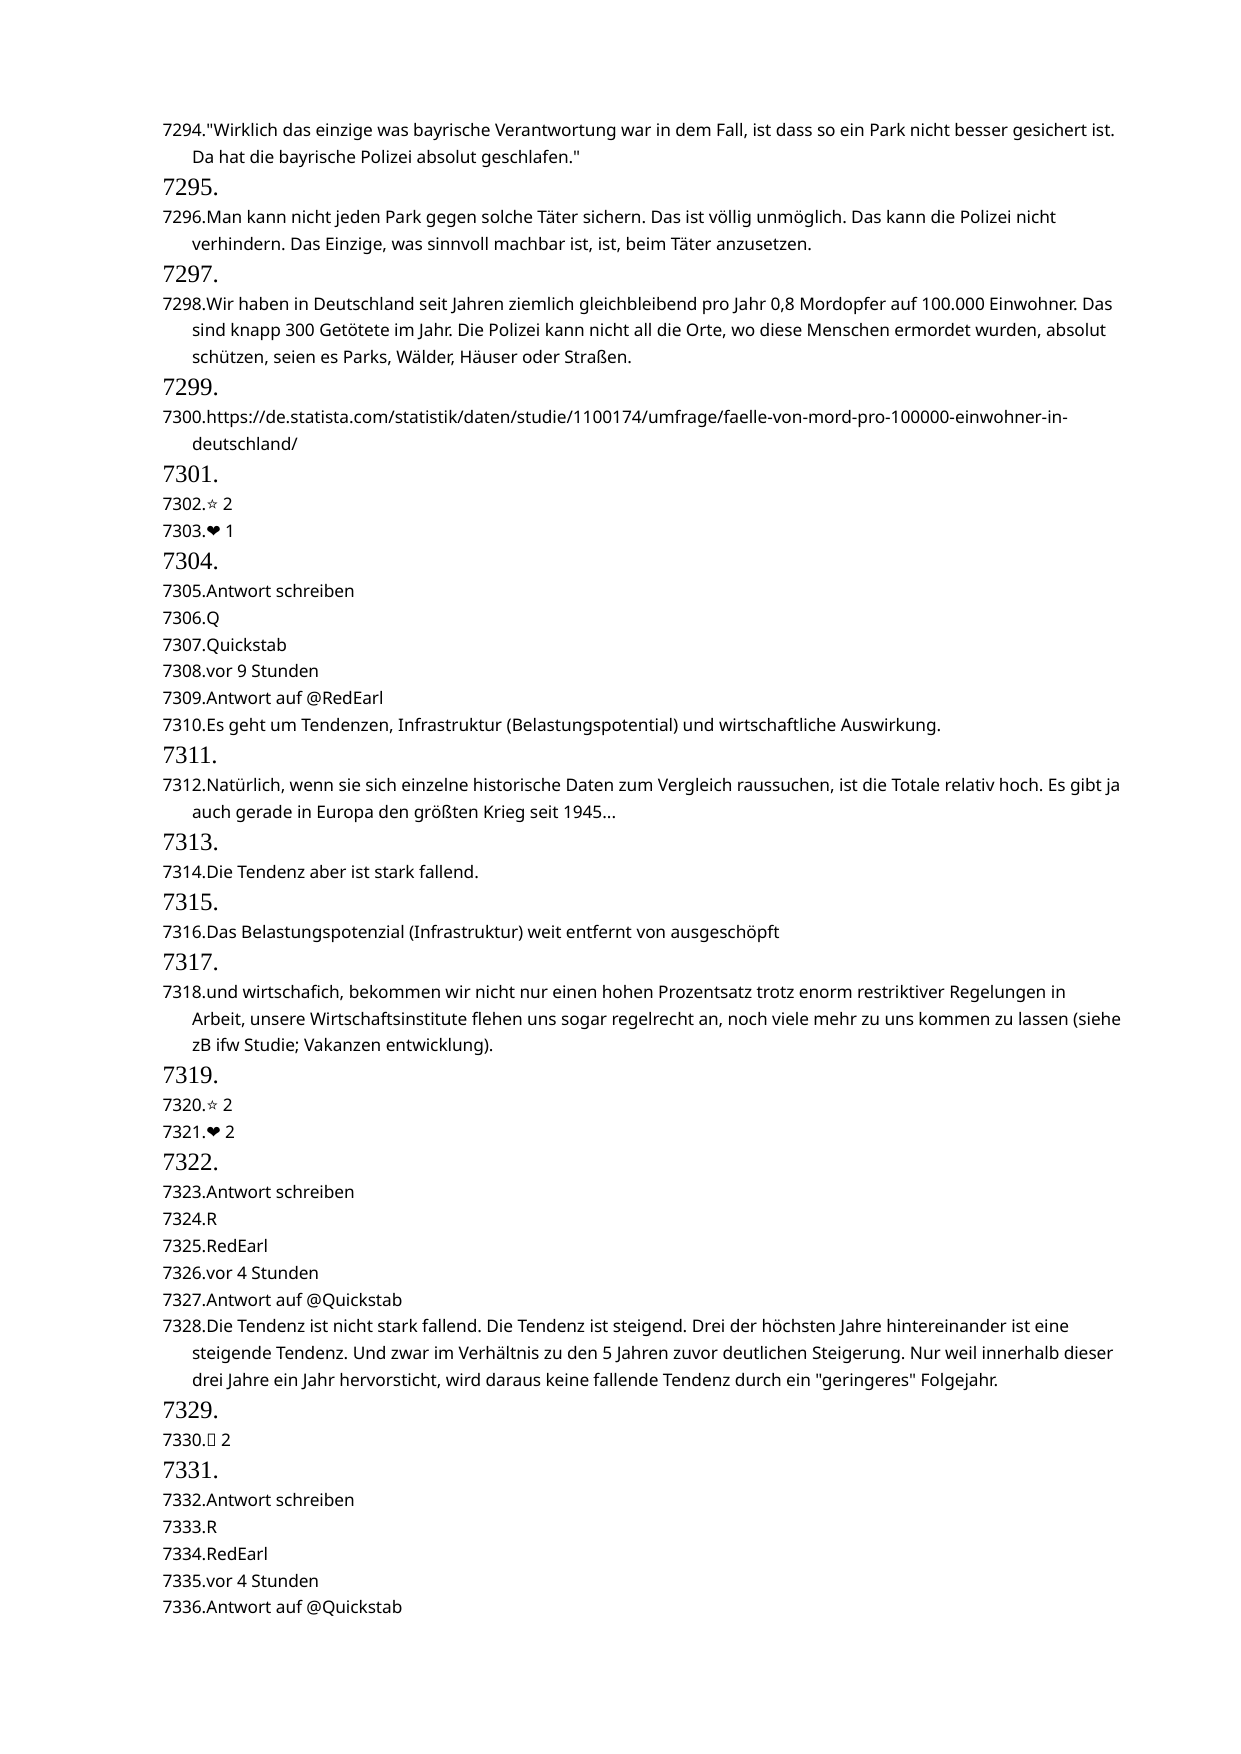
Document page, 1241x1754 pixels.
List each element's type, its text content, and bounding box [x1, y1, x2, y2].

list RedEarl [162, 1234, 1122, 1257]
list RedEarl [162, 1542, 1122, 1565]
list Wir haben in Deutschland seit Jahren ziemlich gleichbleibend pro Jahr 0,8 Mordopfer auf 100.000 Einwohner. Das sind knapp 300 Getötete im Jahr. Die Polizei kann nicht all die Orte, wo diese Menschen ermordet wurden, absolut schützen, seien es Parks, Wälder, Häuser oder Straßen. [162, 292, 1122, 369]
list ⭐️ 2 [162, 1093, 1122, 1117]
list Man kann nicht jeden Park gegen solche Täter sichern. Das ist völlig unmöglich. Das kann die Polizei nicht verhindern. Das Einzige, was sinnvoll machbar ist, ist, beim Täter anzusetzen. [162, 205, 1122, 255]
list vor 4 Stunden [162, 1569, 1122, 1592]
list Die Tendenz aber ist stark fallend. [162, 860, 1122, 883]
list Es geht um Tendenzen, Infrastruktur (Belastungspotential) und wirtschaftliche Auswirkung. [162, 713, 1122, 737]
list 🤨 2 [162, 1428, 1122, 1452]
list "Wirklich das einzige was bayrische Verantwortung war in dem Fall, ist dass so ein Park nicht besser gesichert ist. Da hat die bayrische Polizei absolut geschlafen." [162, 118, 1122, 168]
list Antwort schreiben [162, 579, 1122, 602]
list Antwort auf @Quickstab [162, 1288, 1122, 1311]
list https://de.statista.com/statistik/daten/studie/1100174/umfrage/faelle-von-mord-pro-100000-einwohner-in-deutschland/ [162, 405, 1122, 456]
list R [162, 1515, 1122, 1538]
list und wirtschafich, bekommen wir nicht nur einen hohen Prozentsatz trotz enorm restriktiver Regelungen in Arbeit, unsere Wirtschaftsinstitute flehen uns sogar regelrecht an, noch viele mehr zu uns kommen zu lassen (siehe zB ifw Studie; Vakanzen entwicklung). [162, 980, 1122, 1057]
list Quickstab [162, 633, 1122, 656]
list R [162, 1207, 1122, 1230]
list Antwort auf @Quickstab [162, 1596, 1122, 1619]
list Natürlich, wenn sie sich einzelne historische Daten zum Vergleich raussuchen, ist die Totale relativ hoch. Es gibt ja auch gerade in Europa den größten Krieg seit 1945... [162, 773, 1122, 823]
list Antwort schreiben [162, 1180, 1122, 1203]
list Q [162, 606, 1122, 629]
list Die Tendenz ist nicht stark fallend. Die Tendenz ist steigend. Drei der höchsten Jahre hintereinander ist eine steigende Tendenz. Und zwar im Verhältnis zu den 5 Jahren zuvor deutlichen Steigerung. Nur weil innerhalb dieser drei Jahre ein Jahr hervorsticht, wird daraus keine fallende Tendenz durch ein "geringeres" Folgejahr. [162, 1314, 1122, 1392]
list vor 4 Stunden [162, 1261, 1122, 1284]
list ❤️ 2 [162, 1120, 1122, 1144]
list ⭐️ 2 [162, 492, 1122, 516]
list vor 9 Stunden [162, 659, 1122, 683]
list Das Belastungspotenzial (Infrastruktur) weit entfernt von ausgeschöpft [162, 920, 1122, 943]
list ❤️ 1 [162, 519, 1122, 542]
list Antwort schreiben [162, 1488, 1122, 1511]
list Antwort auf @RedEarl [162, 686, 1122, 710]
